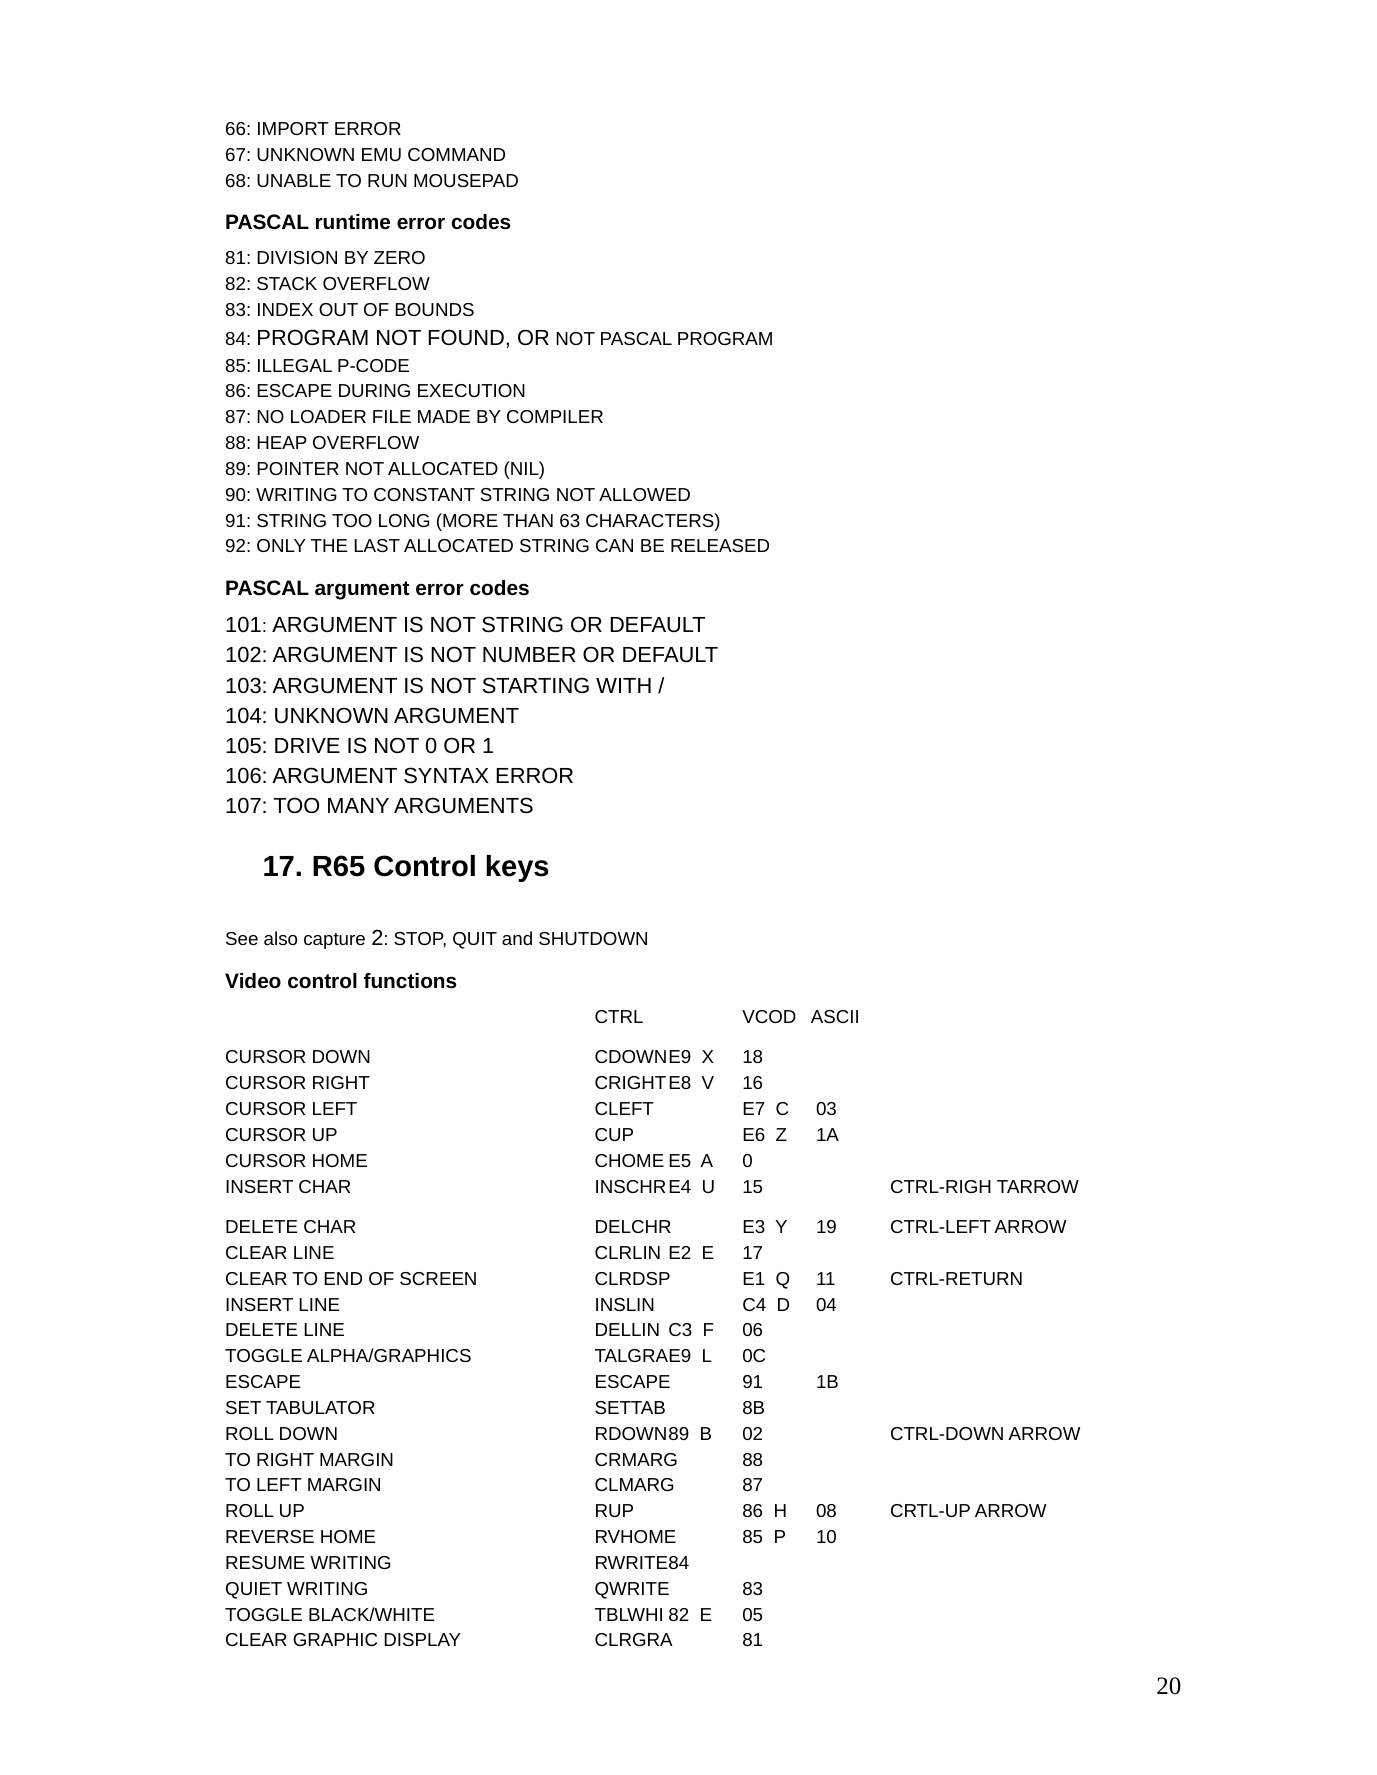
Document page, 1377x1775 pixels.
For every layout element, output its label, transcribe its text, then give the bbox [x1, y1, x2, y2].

text 81: DIVISION BY ZERO 82: STACK OVERFLOW 83: INDEX OUT OF BOUNDS 84: PROGRAM NOT FOUND, OR NOT PASCAL PROGRAM 85: ILLEGAL P-CODE 86: ESCAPE DURING EXECUTION 87: NO LOADER FILE MADE BY COMPILER 88: HEAP OVERFLOW 89: POINTER NOT ALLOCATED (NIL) 90: WRITING TO CONSTANT STRING NOT ALLOWED 91: STRING TOO LONG (MORE THAN 63 CHARACTERS) 92: ONLY THE LAST ALLOCATED STRING CAN BE RELEASED [225, 247, 1181, 557]
text CURSOR DOWN CDOWN E9 X 18 CURSOR RIGHT CRIGHT E8 V 16 CURSOR LEFT CLEFT E7 C 03 CURSOR UP CUP E6 Z 1A CURSOR HOME CHOME E5 A 0 INSERT CHAR INSCHR E4 U 15 CTRL-RIGH TARROW [225, 1046, 1181, 1197]
text 101: ARGUMENT IS NOT STRING OR DEFAULT 102: ARGUMENT IS NOT NUMBER OR DEFAULT 103: ARGUMENT IS NOT STARTING WITH / 104: UNKNOWN ARGUMENT 105: DRIVE IS NOT 0 OR 1 106: ARGUMENT SYNTAX ERROR 107: TOO MANY ARGUMENTS [225, 612, 1181, 818]
subtitle PASCAL argument error codes [225, 576, 1181, 599]
text DELETE CHAR DELCHR E3 Y 19 CTRL-LEFT ARROW CLEAR LINE CLRLIN E2 E 17 CLEAR TO END OF SCREEN CLRDSP E1 Q 11 CTRL-RETURN INSERT LINE INSLIN C4 D 04 DELETE LINE DELLIN C3 F 06 TOGGLE ALPHA/GRAPHICS TALGRA E9 L 0C ESCAPE ESCAPE 91 1B SET TABULATOR SETTAB 8B ROLL DOWN RDOWN 89 B 02 CTRL-DOWN ARROW TO RIGHT MARGIN CRMARG 88 TO LEFT MARGIN CLMARG 87 ROLL UP RUP 86 H 08 CRTL-UP ARROW REVERSE HOME RVHOME 85 P 10 RESUME WRITING RWRITE 84 QUIET WRITING QWRITE 83 TOGGLE BLACK/WHITE TBLWHI 82 E 05 CLEAR GRAPHIC DISPLAY CLRGRA 81 [225, 1216, 1181, 1651]
subtitle PASCAL runtime error codes [225, 210, 1181, 234]
text CTRL VCOD ASCII [225, 1006, 1181, 1027]
text 66: IMPORT ERROR 67: UNKNOWN EMU COMMAND 68: UNABLE TO RUN MOUSEPAD [225, 118, 1181, 191]
text See also capture 2: STOP, QUIT and SHUTDOWN [225, 924, 1181, 950]
subtitle Video control functions [225, 969, 1181, 993]
subtitle R65 Control keys [262, 849, 1181, 883]
